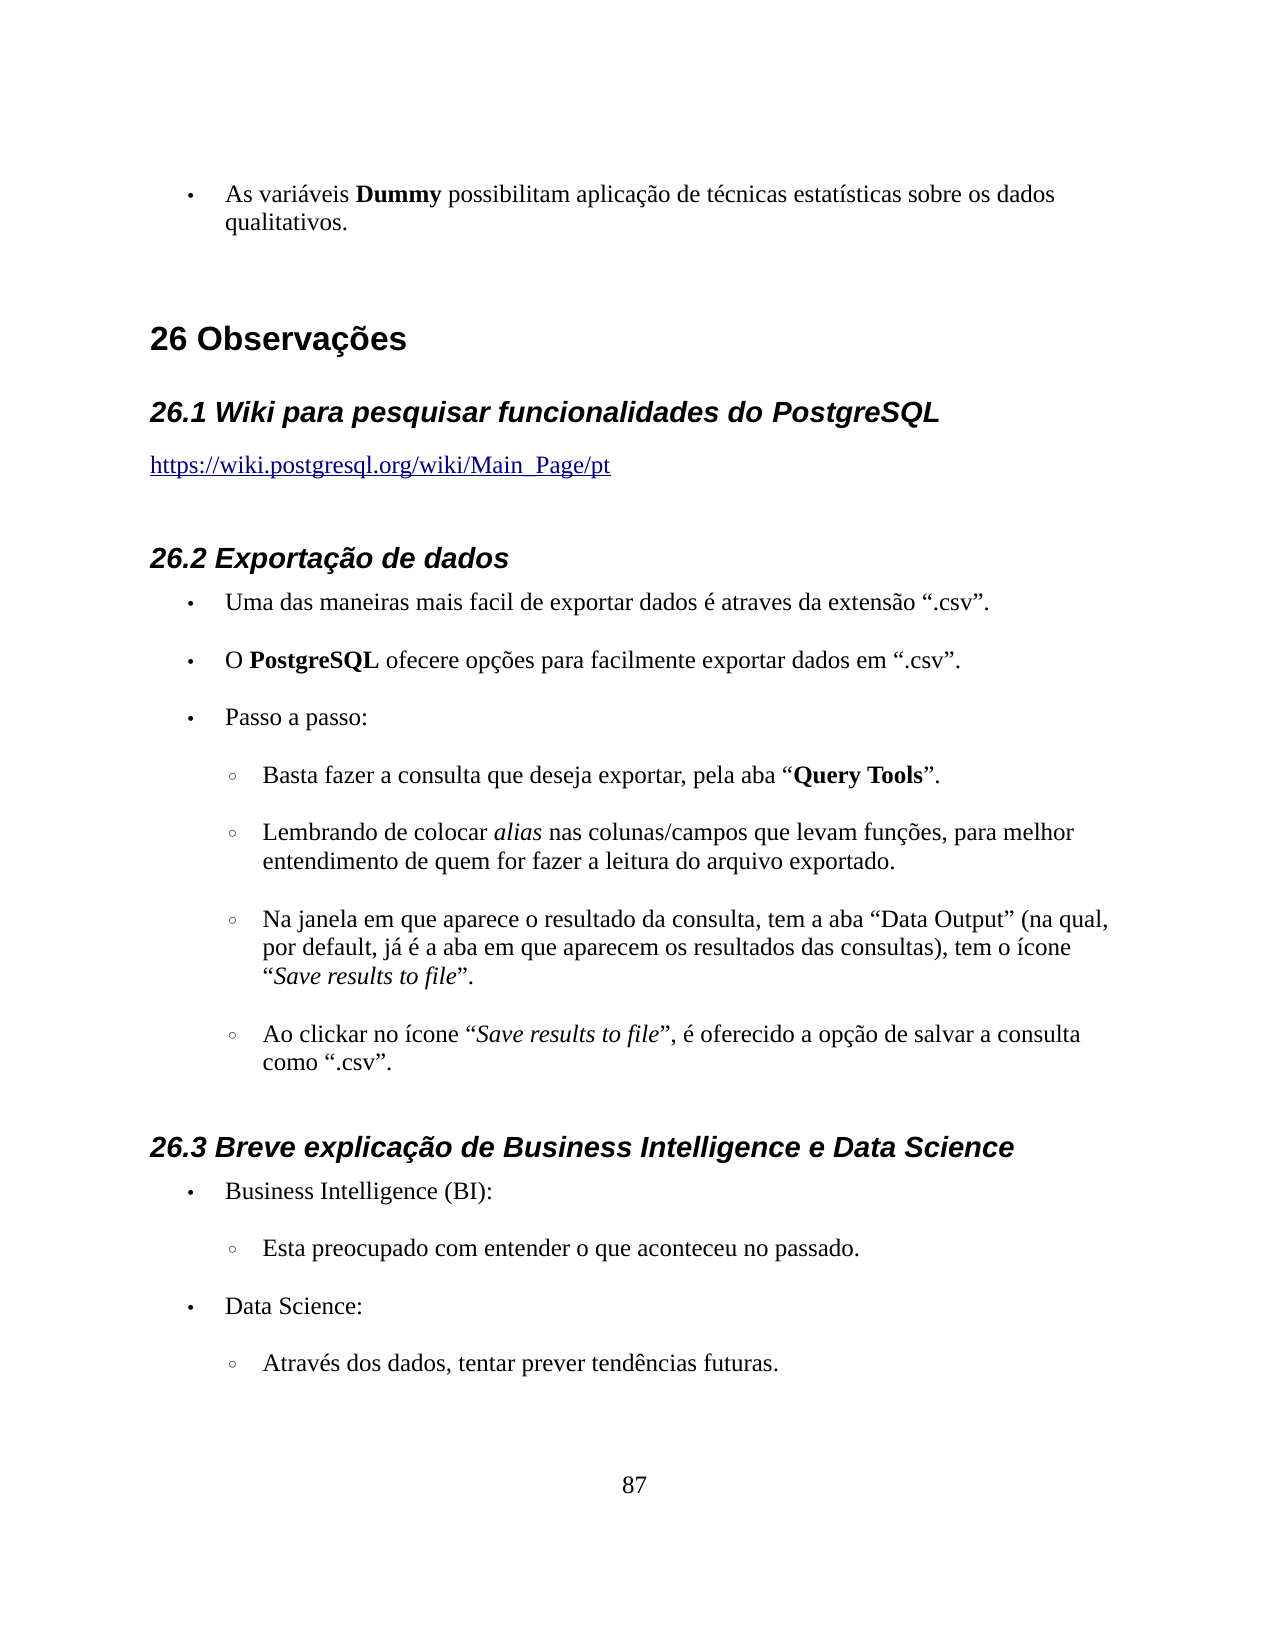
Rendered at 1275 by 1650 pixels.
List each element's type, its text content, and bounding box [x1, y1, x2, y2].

list Lembrando de colocar alias nas colunas/campos que levam funções, para melhor entendimento de quem for fazer a leitura do arquivo exportado. [225, 817, 1125, 904]
list Através dos dados, tentar prever tendências futuras. [225, 1348, 1125, 1406]
subtitle 26 Observações [150, 319, 1125, 357]
list Data Science: [187, 1291, 1125, 1348]
list Business Intelligence (BI): [187, 1176, 1125, 1233]
subtitle 26.2 Exportação de dados [150, 541, 1125, 575]
list Ao clickar no ícone “Save results to file”, é oferecido a opção de salvar a consulta como “.csv”. [225, 1019, 1125, 1105]
list Na janela em que aparece o resultado da consulta, tem a aba “Data Output” (na qual, por default, já é a aba em que aparecem os resultados das consultas), tem o ícone “Save results to file”. [225, 904, 1125, 1019]
list Basta fazer a consulta que deseja exportar, pela aba “Query Tools”. [225, 760, 1125, 817]
list Passo a passo: [187, 702, 1125, 760]
subtitle 26.1 Wiki para pesquisar funcionalidades do PostgreSQL [150, 395, 1125, 428]
list Uma das maneiras mais facil de exportar dados é atraves da extensão “.csv”. [187, 587, 1125, 645]
list [187, 150, 1125, 179]
list Esta preocupado com entender o que aconteceu no passado. [225, 1233, 1125, 1291]
list As variáveis Dummy possibilitam aplicação de técnicas estatísticas sobre os dados qualitativos. [187, 179, 1125, 265]
text https://wiki.postgresql.org/wiki/Main_Page/pt [150, 450, 1125, 507]
list O PostgreSQL ofecere opções para facilmente exportar dados em “.csv”. [187, 645, 1125, 702]
subtitle 26.3 Breve explicação de Business Intelligence e Data Science [150, 1130, 1125, 1163]
